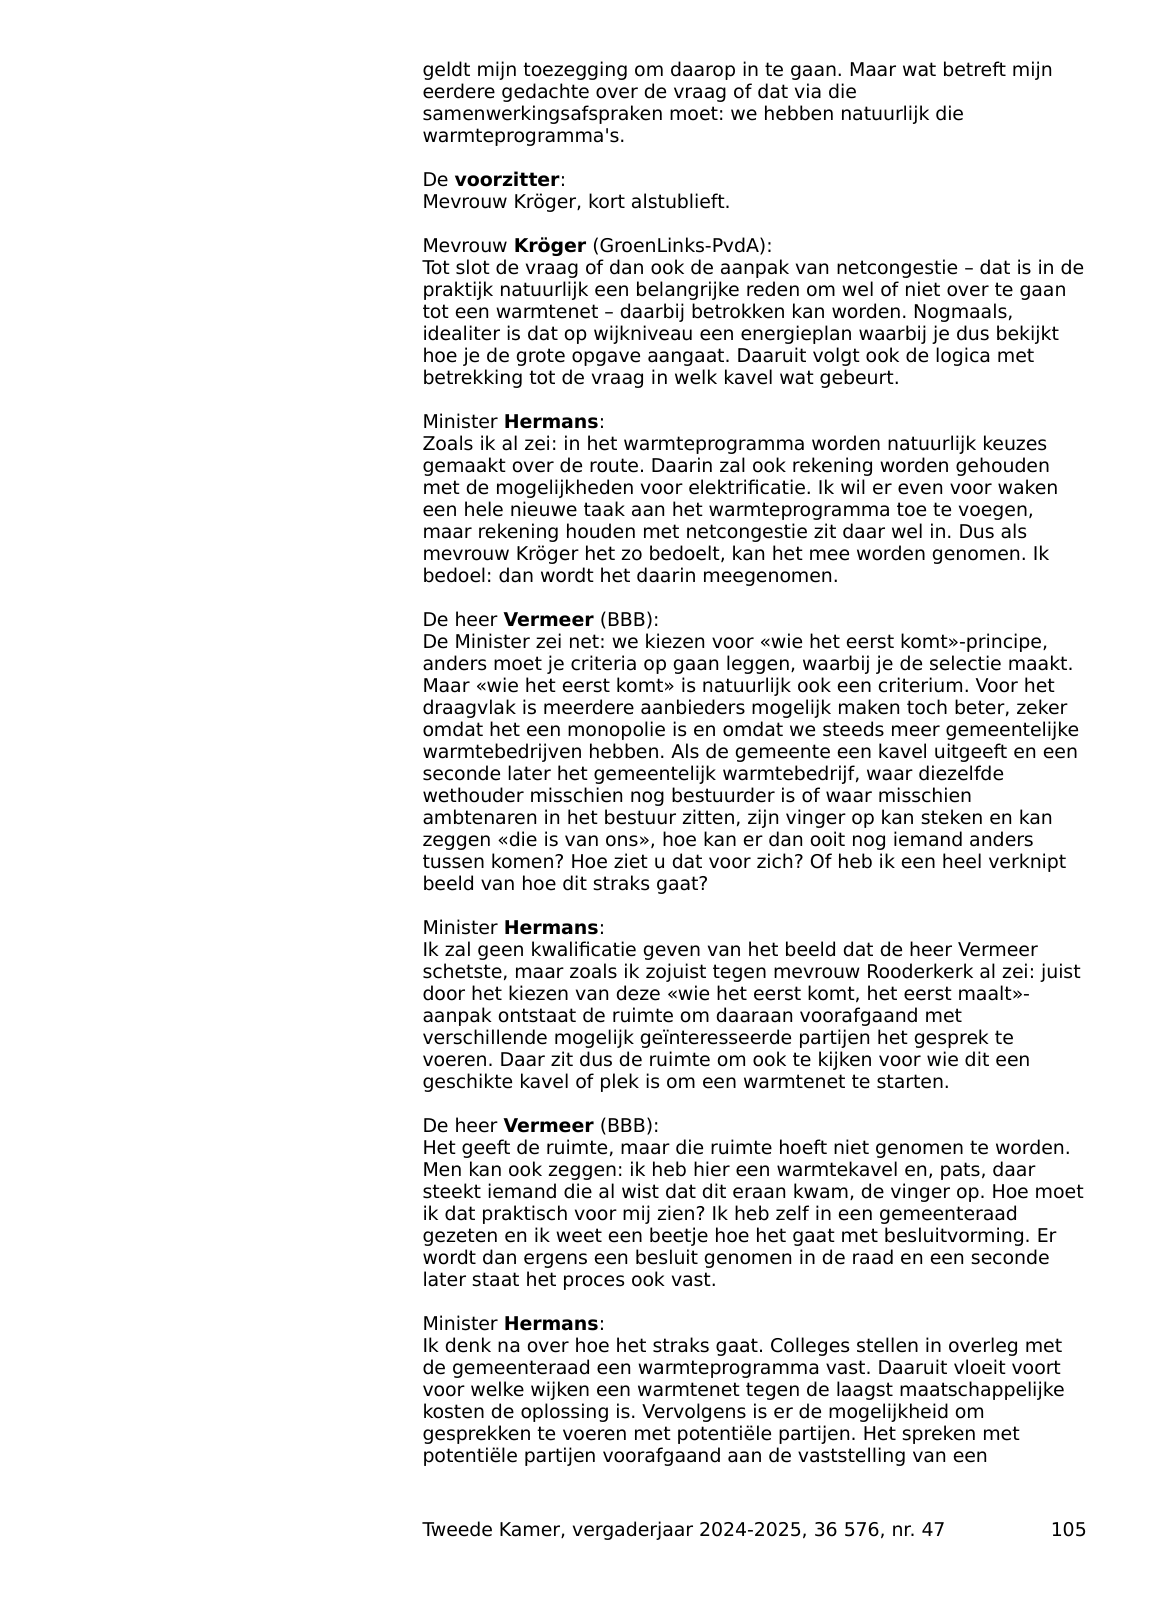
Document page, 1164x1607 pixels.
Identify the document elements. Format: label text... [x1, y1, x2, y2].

text Zoals ik al zei: in het warmteprogramma worden natuurlijk keuzes gemaakt over de route. Daarin zal ook rekening worden gehouden met de mogelijkheden voor elektrificatie. Ik wil er even voor waken een hele nieuwe taak aan het warmteprogramma toe te voegen, maar rekening houden met netcongestie zit daar wel in. Dus als mevrouw Kröger het zo bedoelt, kan het mee worden genomen. Ik bedoel: dan wordt het daarin meegenomen. [422, 433, 1087, 587]
text Minister Hermans: [422, 917, 1087, 939]
text geldt mijn toezegging om daarop in te gaan. Maar wat betreft mijn eerdere gedachte over de vraag of dat via die samenwerkingsafspraken moet: we hebben natuurlijk die warmteprogramma's. [422, 59, 1087, 147]
text De heer Vermeer (BBB): [422, 1115, 1087, 1137]
text De heer Vermeer (BBB): [422, 609, 1087, 631]
text Minister Hermans: [422, 411, 1087, 433]
text Mevrouw Kröger (GroenLinks-PvdA): [422, 235, 1087, 257]
text De Minister zei net: we kiezen voor «wie het eerst komt»-principe, anders moet je criteria op gaan leggen, waarbij je de selectie maakt. Maar «wie het eerst komt» is natuurlijk ook een criterium. Voor het draagvlak is meerdere aanbieders mogelijk maken toch beter, zeker omdat het een monopolie is en omdat we steeds meer gemeentelijke warmtebedrijven hebben. Als de gemeente een kavel uitgeeft en een seconde later het gemeentelijk warmtebedrijf, waar diezelfde wethouder misschien nog bestuurder is of waar misschien ambtenaren in het bestuur zitten, zijn vinger op kan steken en kan zeggen «die is van ons», hoe kan er dan ooit nog iemand anders tussen komen? Hoe ziet u dat voor zich? Of heb ik een heel verknipt beeld van hoe dit straks gaat? [422, 631, 1087, 895]
text Het geeft de ruimte, maar die ruimte hoeft niet genomen te worden. Men kan ook zeggen: ik heb hier een warmtekavel en, pats, daar steekt iemand die al wist dat dit eraan kwam, de vinger op. Hoe moet ik dat praktisch voor mij zien? Ik heb zelf in een gemeenteraad gezeten en ik weet een beetje hoe het gaat met besluitvorming. Er wordt dan ergens een besluit genomen in de raad en een seconde later staat het proces ook vast. [422, 1137, 1087, 1291]
text De voorzitter: [422, 169, 1087, 191]
text Minister Hermans: [422, 1313, 1087, 1335]
text Ik denk na over hoe het straks gaat. Colleges stellen in overleg met de gemeenteraad een warmteprogramma vast. Daaruit vloeit voort voor welke wijken een warmtenet tegen de laagst maatschappelijke kosten de oplossing is. Vervolgens is er de mogelijkheid om gesprekken te voeren met potentiële partijen. Het spreken met potentiële partijen voorafgaand aan de vaststelling van een [422, 1335, 1087, 1467]
text Mevrouw Kröger, kort alstublieft. [422, 191, 1087, 213]
text Tot slot de vraag of dan ook de aanpak van netcongestie – dat is in de praktijk natuurlijk een belangrijke reden om wel of niet over te gaan tot een warmtenet – daarbij betrokken kan worden. Nogmaals, idealiter is dat op wijkniveau een energieplan waarbij je dus bekijkt hoe je de grote opgave aangaat. Daaruit volgt ook de logica met betrekking tot de vraag in welk kavel wat gebeurt. [422, 257, 1087, 389]
text Ik zal geen kwalificatie geven van het beeld dat de heer Vermeer schetste, maar zoals ik zojuist tegen mevrouw Rooderkerk al zei: juist door het kiezen van deze «wie het eerst komt, het eerst maalt»-aanpak ontstaat de ruimte om daaraan voorafgaand met verschillende mogelijk geïnteresseerde partijen het gesprek te voeren. Daar zit dus de ruimte om ook te kijken voor wie dit een geschikte kavel of plek is om een warmtenet te starten. [422, 939, 1087, 1093]
